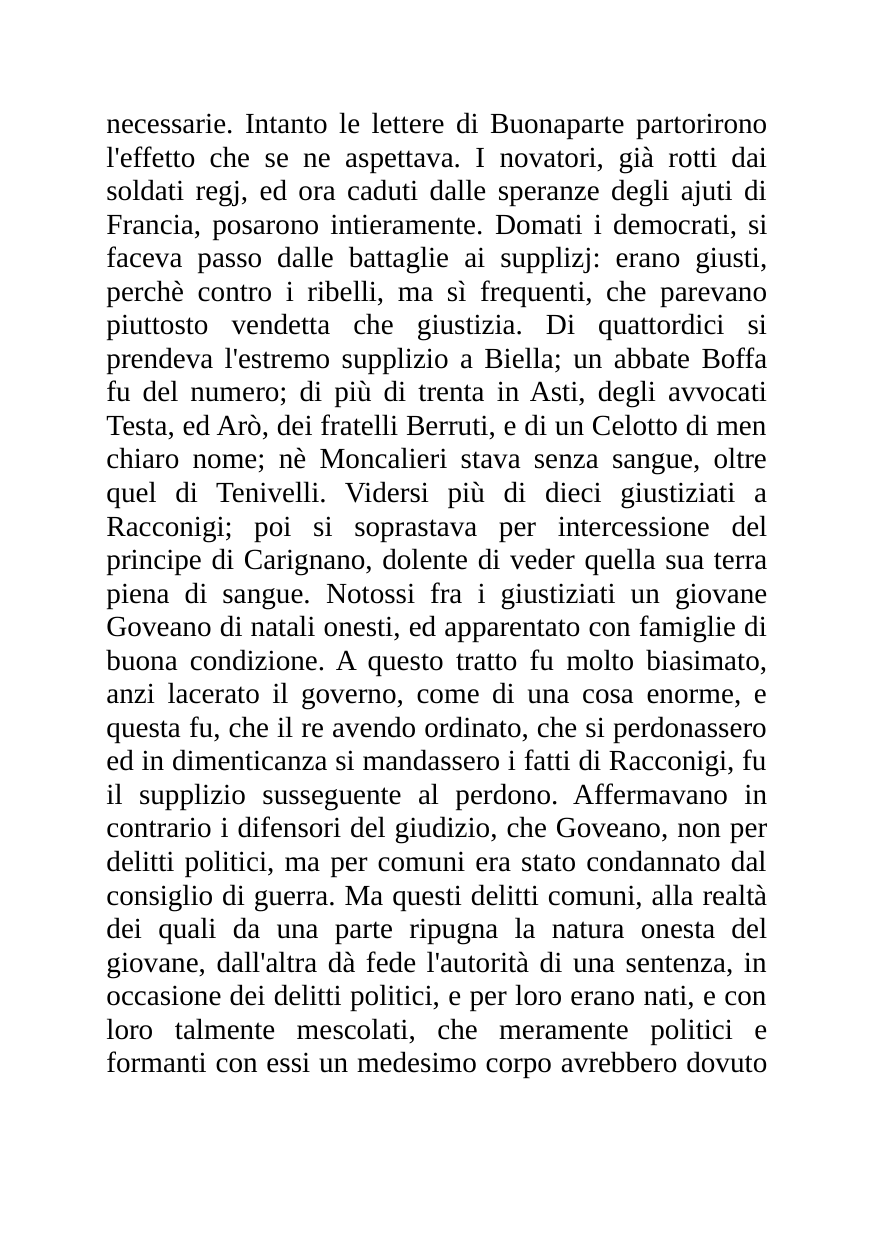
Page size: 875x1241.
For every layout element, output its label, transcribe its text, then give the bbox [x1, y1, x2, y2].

text necessarie. Intanto le lettere di Buonaparte partorirono l'effetto che se ne aspettava. I novatori, già rotti dai soldati regj, ed ora caduti dalle speranze degli ajuti di Francia, posarono intieramente. Domati i democrati, si faceva passo dalle battaglie ai supplizj: erano giusti, perchè contro i ribelli, ma sì frequenti, che parevano piuttosto vendetta che giustizia. Di quattordici si prendeva l'estremo supplizio a Biella; un abbate Boffa fu del numero; di più di trenta in Asti, degli avvocati Testa, ed Arò, dei fratelli Berruti, e di un Celotto di men chiaro nome; nè Moncalieri stava senza sangue, oltre quel di Tenivelli. Vidersi più di dieci giustiziati a Racconigi; poi si soprastava per intercessione del principe di Carignano, dolente di veder quella sua terra piena di sangue. Notossi fra i giustiziati un giovane Goveano di natali onesti, ed apparentato con famiglie di buona condizione. A questo tratto fu molto biasimato, anzi lacerato il governo, come di una cosa enorme, e questa fu, che il re avendo ordinato, che si perdonassero ed in dimenticanza si mandassero i fatti di Racconigi, fu il supplizio susseguente al perdono. Affermavano in contrario i difensori del giudizio, che Goveano, non per delitti politici, ma per comuni era stato condannato dal consiglio di guerra. Ma questi delitti comuni, alla realtà dei quali da una parte ripugna la natura onesta del giovane, dall'altra dà fede l'autorità di una sentenza, in occasione dei delitti politici, e per loro erano nati, e con loro talmente mescolati, che meramente politici e formanti con essi un medesimo corpo avrebbero dovuto [106, 106, 768, 1079]
